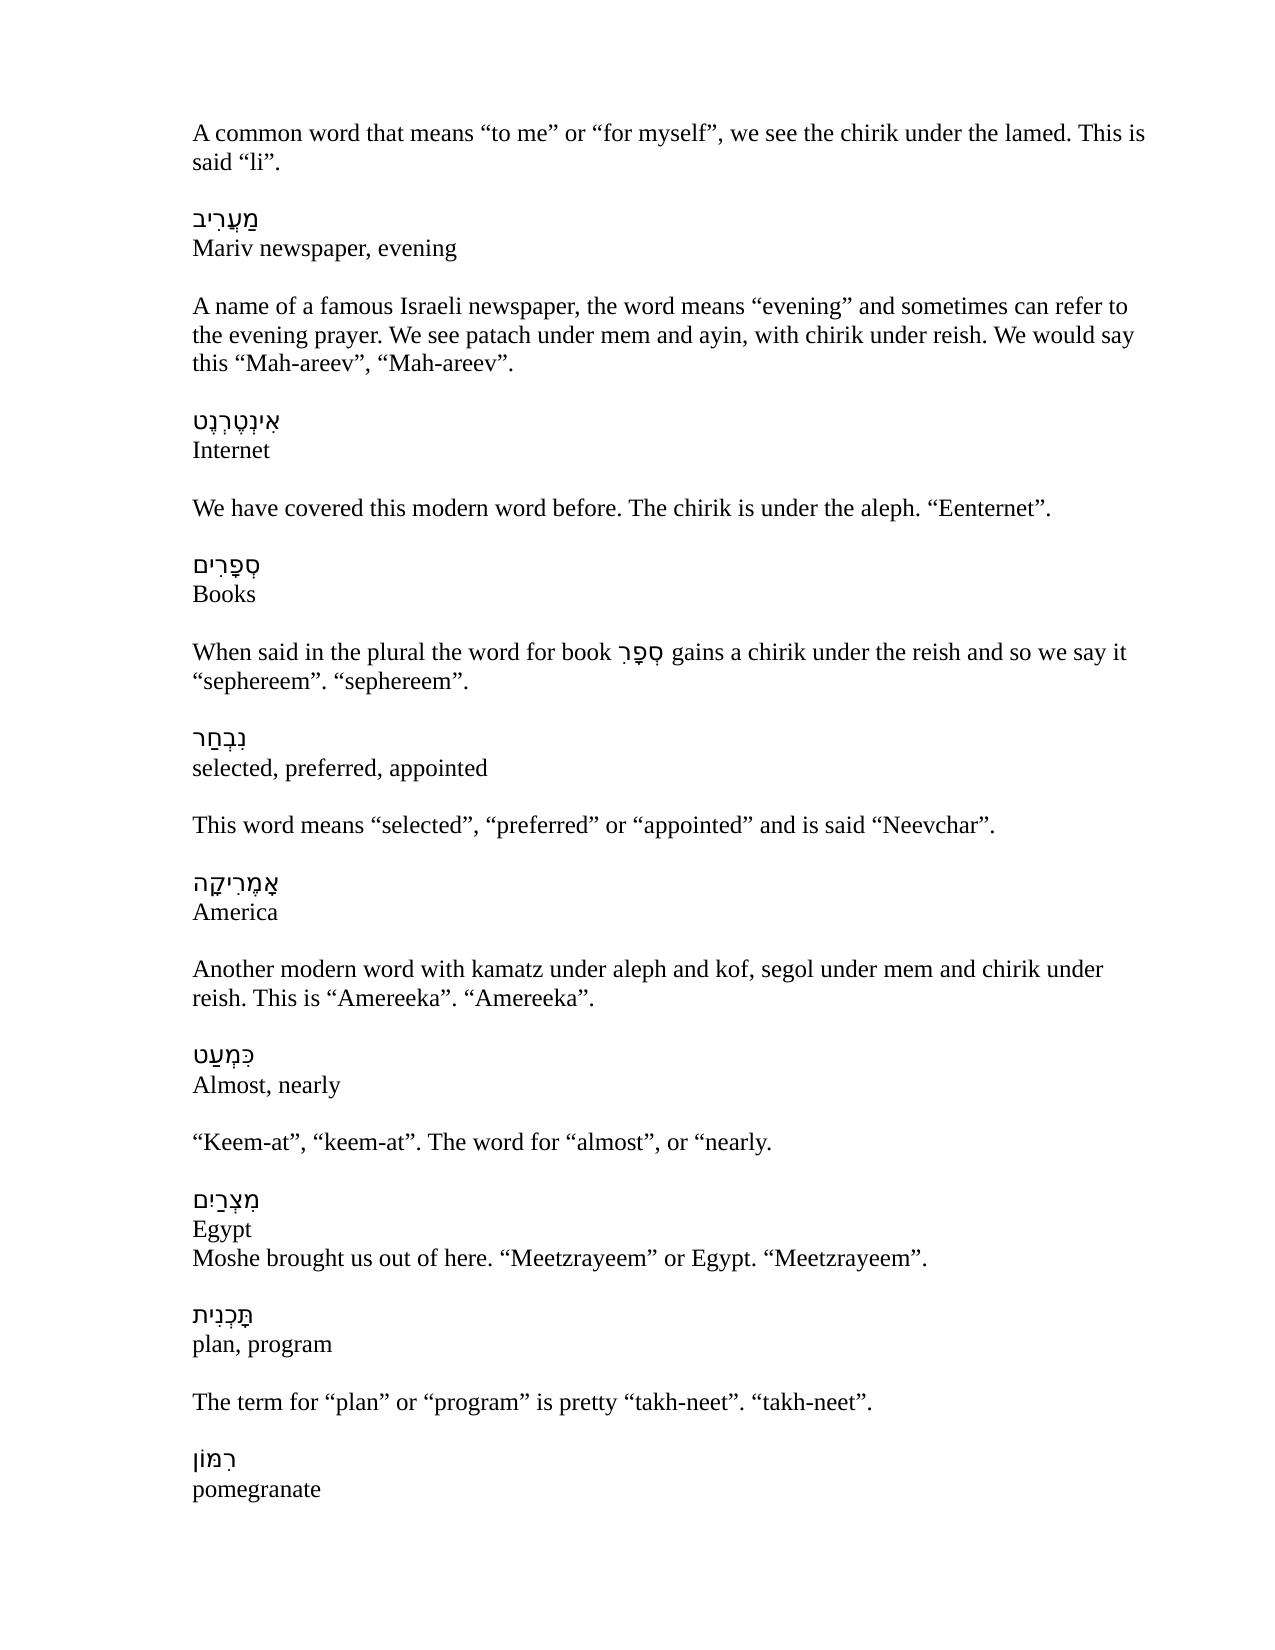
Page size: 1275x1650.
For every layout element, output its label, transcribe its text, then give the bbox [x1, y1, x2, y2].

text Books [192, 579, 1157, 608]
text Moshe brought us out of here. “Meetzrayeem” or Egypt. “Meetzrayeem”. [192, 1243, 1157, 1272]
text מִצְרַיִם [192, 1185, 1157, 1214]
text “Keem-at”, “keem-at”. The word for “almost”, or “nearly. [192, 1127, 1157, 1156]
text pomegranate [118, 1474, 1157, 1502]
text We have covered this modern word before. The chirik is under the aleph. “Eenternet”. [192, 493, 1157, 521]
text נִבְחַר [192, 724, 1157, 753]
text Internet [192, 435, 1157, 464]
text Mariv newspaper, evening [192, 233, 1157, 262]
text סְפָרִים [192, 550, 1157, 579]
text Almost, nearly [192, 1070, 1157, 1099]
text selected, preferred, appointed [192, 753, 1157, 782]
text This word means “selected”, “preferred” or “appointed” and is said “Neevchar”. [192, 810, 1157, 839]
text מַעֲרִיב [192, 204, 1157, 233]
text plan, program [192, 1329, 1157, 1358]
text תָּכְנִית [192, 1300, 1157, 1329]
text Another modern word with kamatz under aleph and kof, segol under mem and chirik under reish. This is “Amereeka”. “Amereeka”. [192, 954, 1157, 1012]
text רִמּוֹן [192, 1444, 1157, 1474]
text America [192, 897, 1157, 926]
text אָמֶרִיקָה [192, 868, 1157, 897]
text A common word that means “to me” or “for myself”, we see the chirik under the lamed. This is said “li”. [192, 118, 1157, 176]
text A name of a famous Israeli newspaper, the word means “evening” and sometimes can refer to the evening prayer. We see patach under mem and ayin, with chirik under reish. We would say this “Mah-areev”, “Mah-areev”. [192, 291, 1157, 377]
text אִינְטֶרְנֶט [192, 406, 1157, 435]
text When said in the plural the word for book סְפָרִ gains a chirik under the reish and so we say it “sephereem”. “sephereem”. [192, 637, 1157, 695]
text Egypt [192, 1214, 1157, 1243]
text The term for “plan” or “program” is pretty “takh-neet”. “takh-neet”. [192, 1387, 1157, 1416]
text כִּמְעַט [192, 1041, 1157, 1070]
